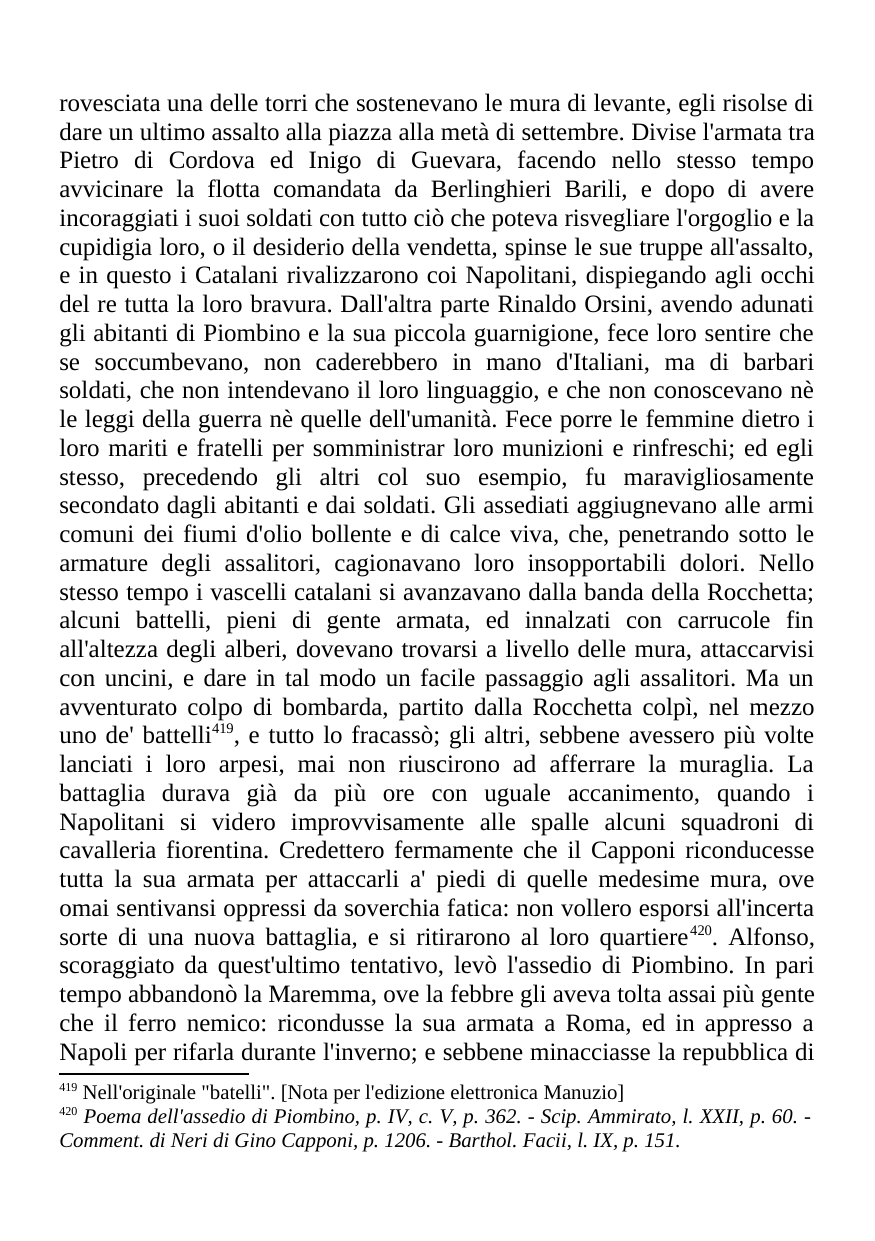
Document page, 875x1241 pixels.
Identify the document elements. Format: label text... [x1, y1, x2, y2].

text Poema dell'assedio di Piombino, p. IV, c. V, p. 362. - Scip. Ammirato, l. XXII, p. 60. - Comment. di Neri di Gino Capponi, p. 1206. - Barthol. Facii, l. IX, p. 151. [59, 1104, 815, 1152]
text Nell'originale "batelli". [Nota per l'edizione elettronica Manuzio] [59, 1080, 815, 1104]
